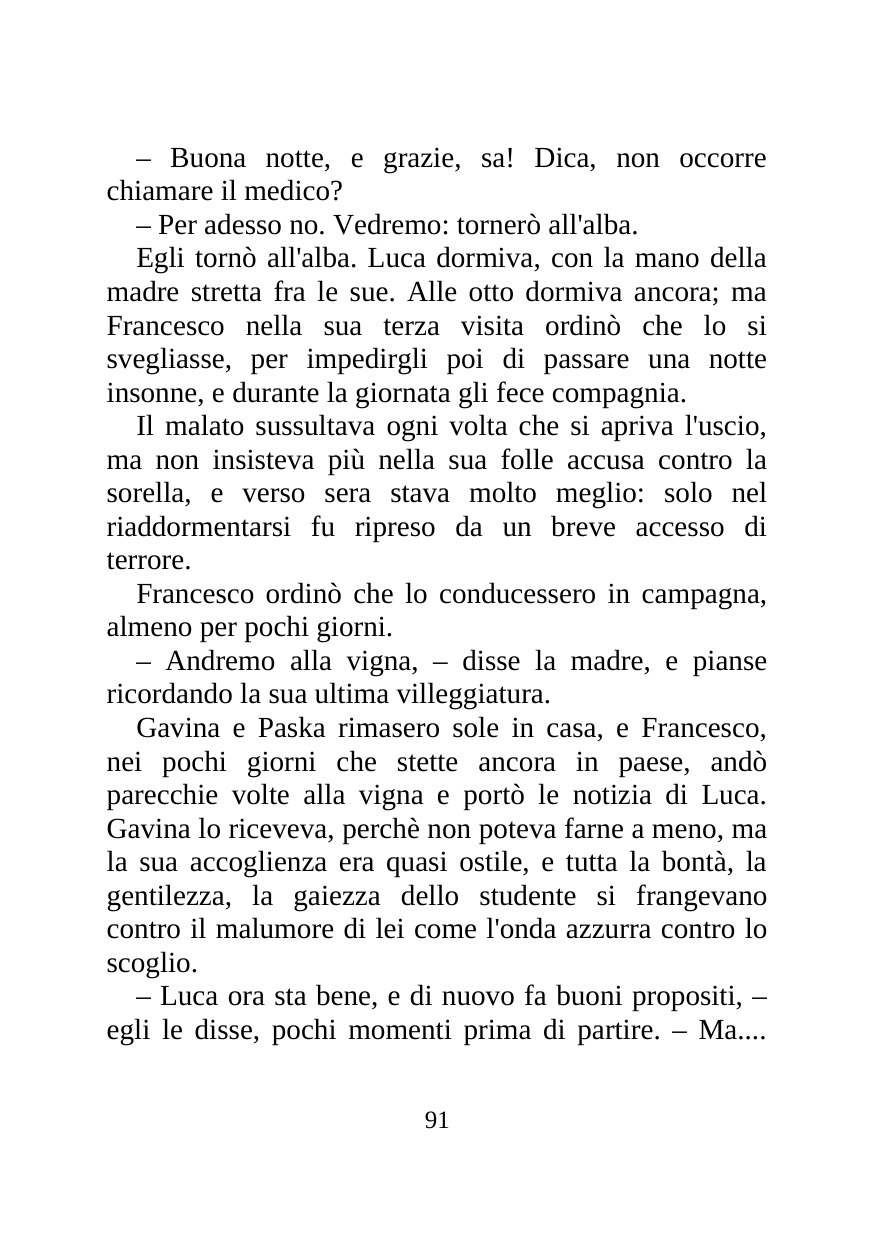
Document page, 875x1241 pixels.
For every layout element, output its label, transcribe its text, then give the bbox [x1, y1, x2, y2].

text Egli tornò all'alba. Luca dormiva, con la mano della madre stretta fra le sue. Alle otto dormiva ancora; ma Francesco nella sua terza visita ordinò che lo si svegliasse, per impedirgli poi di passare una notte insonne, e durante la giornata gli fece compagnia. [106, 241, 768, 408]
text Il malato sussultava ogni volta che si apriva l'uscio, ma non insisteva più nella sua folle accusa contro la sorella, e verso sera stava molto meglio: solo nel riaddormentarsi fu ripreso da un breve accesso di terrore. [106, 408, 768, 576]
text – Andremo alla vigna, – disse la madre, e pianse ricordando la sua ultima villeggiatura. [106, 643, 768, 710]
text Francesco ordinò che lo conducessero in campagna, almeno per pochi giorni. [106, 576, 768, 643]
text – Luca ora sta bene, e di nuovo fa buoni propositi, – egli le disse, pochi momenti prima di partire. – Ma.... [106, 978, 768, 1046]
text – Buona notte, e grazie, sa! Dica, non occorre chiamare il medico? [106, 140, 768, 207]
text – Per adesso no. Vedremo: tornerò all'alba. [106, 207, 768, 241]
text Gavina e Paska rimasero sole in casa, e Francesco, nei pochi giorni che stette ancora in paese, andò parecchie volte alla vigna e portò le notizia di Luca. Gavina lo riceveva, perchè non poteva farne a meno, ma la sua accoglienza era quasi ostile, e tutta la bontà, la gentilezza, la gaiezza dello studente si frangevano contro il malumore di lei come l'onda azzurra contro lo scoglio. [106, 710, 768, 978]
